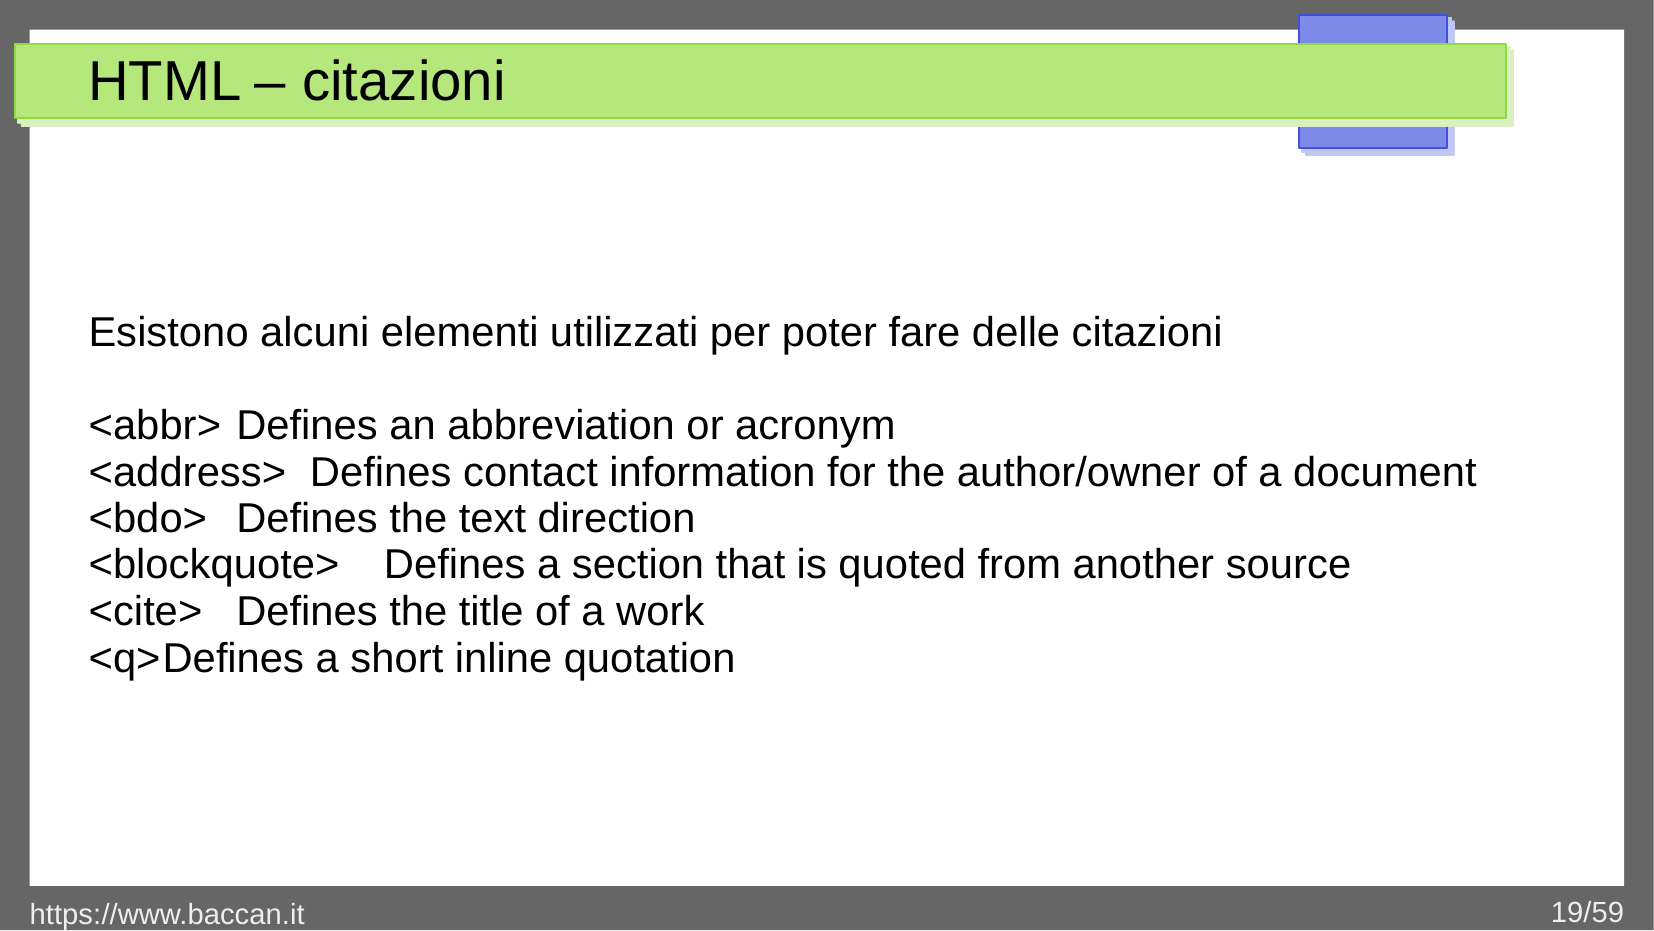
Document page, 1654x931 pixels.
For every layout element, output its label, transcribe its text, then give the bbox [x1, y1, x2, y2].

title HTML – citazioni [88, 44, 1506, 119]
text_box Esistono alcuni elementi utilizzati per poter fare delle citazioni <abbr> Defines an abbreviation or acronym <address> Defines contact information for the author/owner of a document <bdo> Defines the text direction <blockquote> Defines a section that is quoted from another source <cite> Defines the title of a work <q> Defines a short inline quotation [88, 169, 1565, 821]
